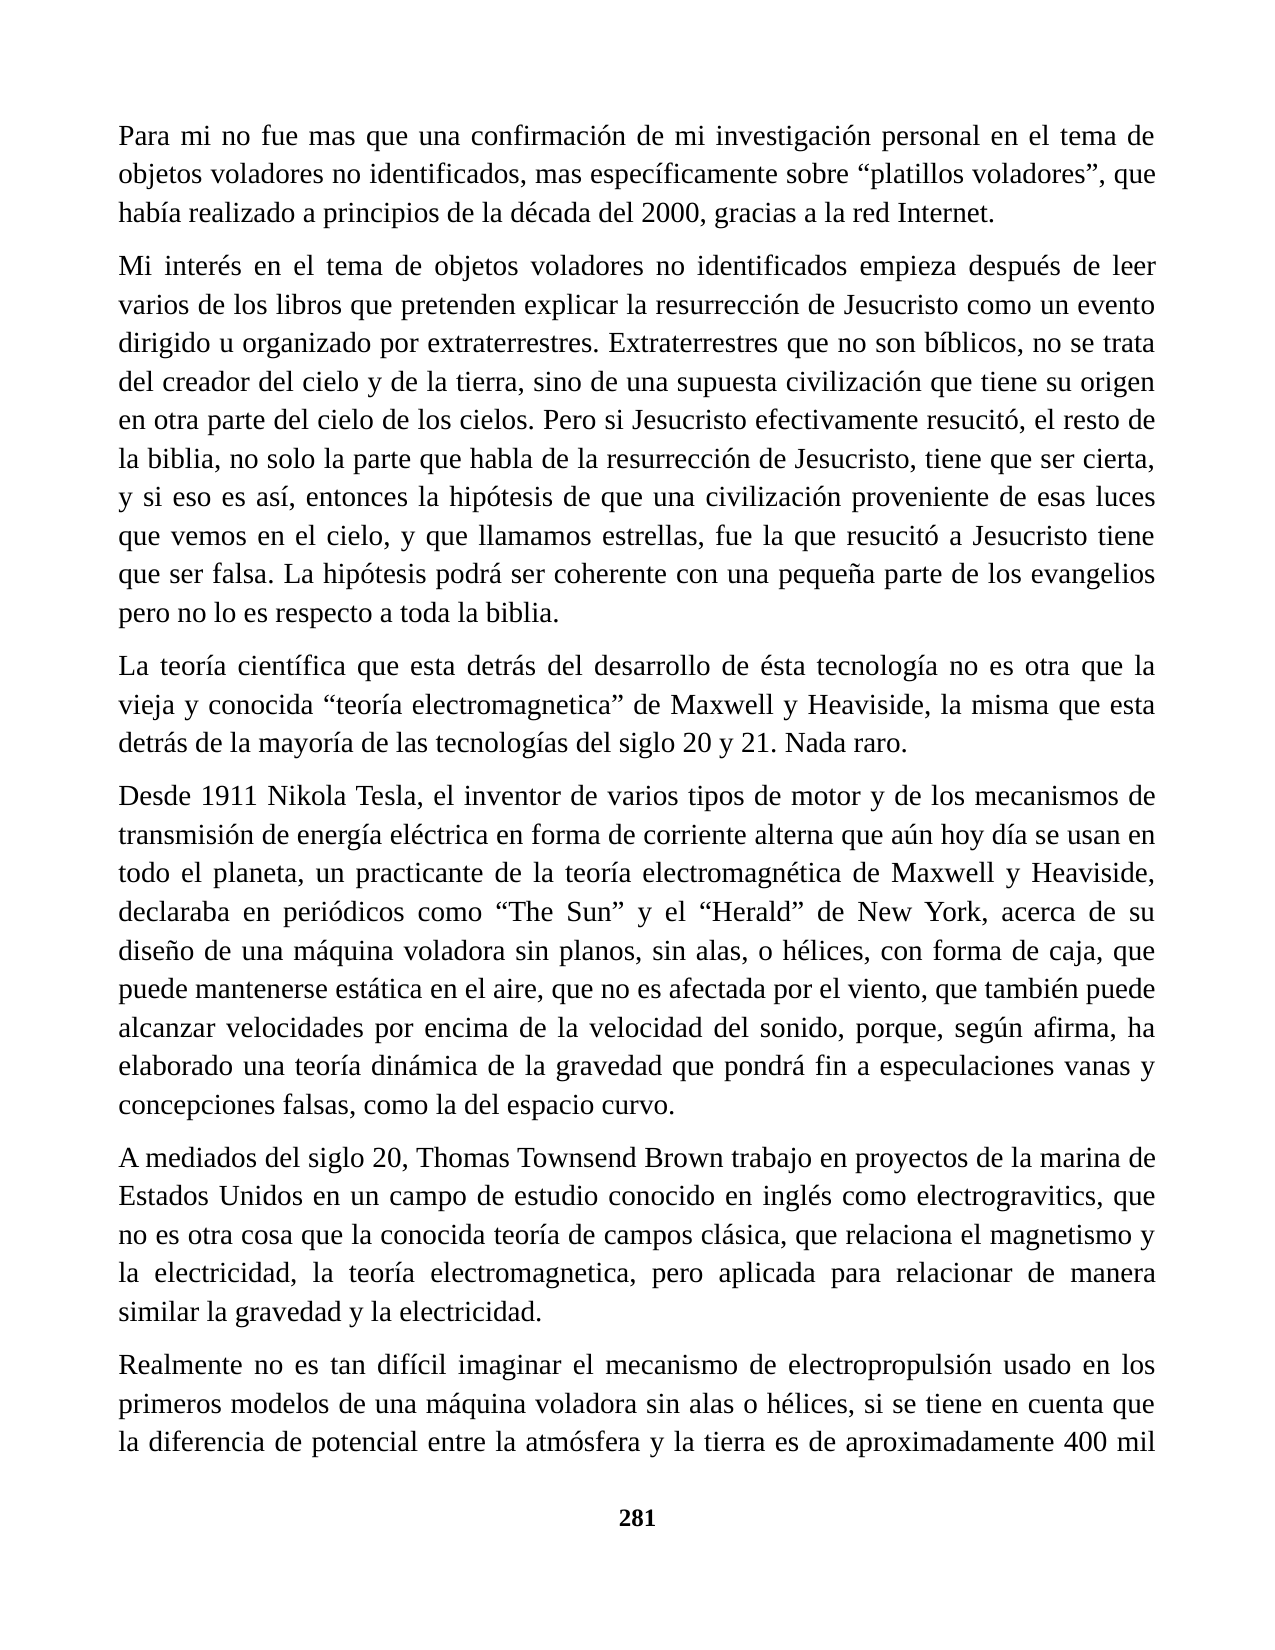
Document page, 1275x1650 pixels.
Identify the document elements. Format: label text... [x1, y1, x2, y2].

text A mediados del siglo 20, Thomas Townsend Brown trabajo en proyectos de la marina de Estados Unidos en un campo de estudio conocido en inglés como electrogravitics, que no es otra cosa que la conocida teoría de campos clásica, que relaciona el magnetismo y la electricidad, la teoría electromagnetica, pero aplicada para relacionar de manera similar la gravedad y la electricidad. [118, 1140, 1157, 1328]
text La teoría científica que esta detrás del desarrollo de ésta tecnología no es otra que la vieja y conocida “teoría electromagnetica” de Maxwell y Heaviside, la misma que esta detrás de la mayoría de las tecnologías del siglo 20 y 21. Nada raro. [118, 648, 1157, 759]
text Realmente no es tan difícil imaginar el mecanismo de electropropulsión usado en los primeros modelos de una máquina voladora sin alas o hélices, si se tiene en cuenta que la diferencia de potencial entre la atmósfera y la tierra es de aproximadamente 400 mil [118, 1347, 1157, 1458]
text Desde 1911 Nikola Tesla, el inventor de varios tipos de motor y de los mecanismos de transmisión de energía eléctrica en forma de corriente alterna que aún hoy día se usan en todo el planeta, un practicante de la teoría electromagnética de Maxwell y Heaviside, declaraba en periódicos como “The Sun” y el “Herald” de New York, acerca de su diseño de una máquina voladora sin planos, sin alas, o hélices, con forma de caja, que puede mantenerse estática en el aire, que no es afectada por el viento, que también puede alcanzar velocidades por encima de la velocidad del sonido, porque, según afirma, ha elaborado una teoría dinámica de la gravedad que pondrá fin a especulaciones vanas y concepciones falsas, como la del espacio curvo. [118, 778, 1157, 1120]
text Para mi no fue mas que una confirmación de mi investigación personal en el tema de objetos voladores no identificados, mas específicamente sobre “platillos voladores”, que había realizado a principios de la década del 2000, gracias a la red Internet. [118, 118, 1157, 229]
text Mi interés en el tema de objetos voladores no identificados empieza después de leer varios de los libros que pretenden explicar la resurrección de Jesucristo como un evento dirigido u organizado por extraterrestres. Extraterrestres que no son bíblicos, no se trata del creador del cielo y de la tierra, sino de una supuesta civilización que tiene su origen en otra parte del cielo de los cielos. Pero si Jesucristo efectivamente resucitó, el resto de la biblia, no solo la parte que habla de la resurrección de Jesucristo, tiene que ser cierta, y si eso es así, entonces la hipótesis de que una civilización proveniente de esas luces que vemos en el cielo, y que llamamos estrellas, fue la que resucitó a Jesucristo tiene que ser falsa. La hipótesis podrá ser coherente con una pequeña parte de los evangelios pero no lo es respecto a toda la biblia. [118, 248, 1157, 629]
